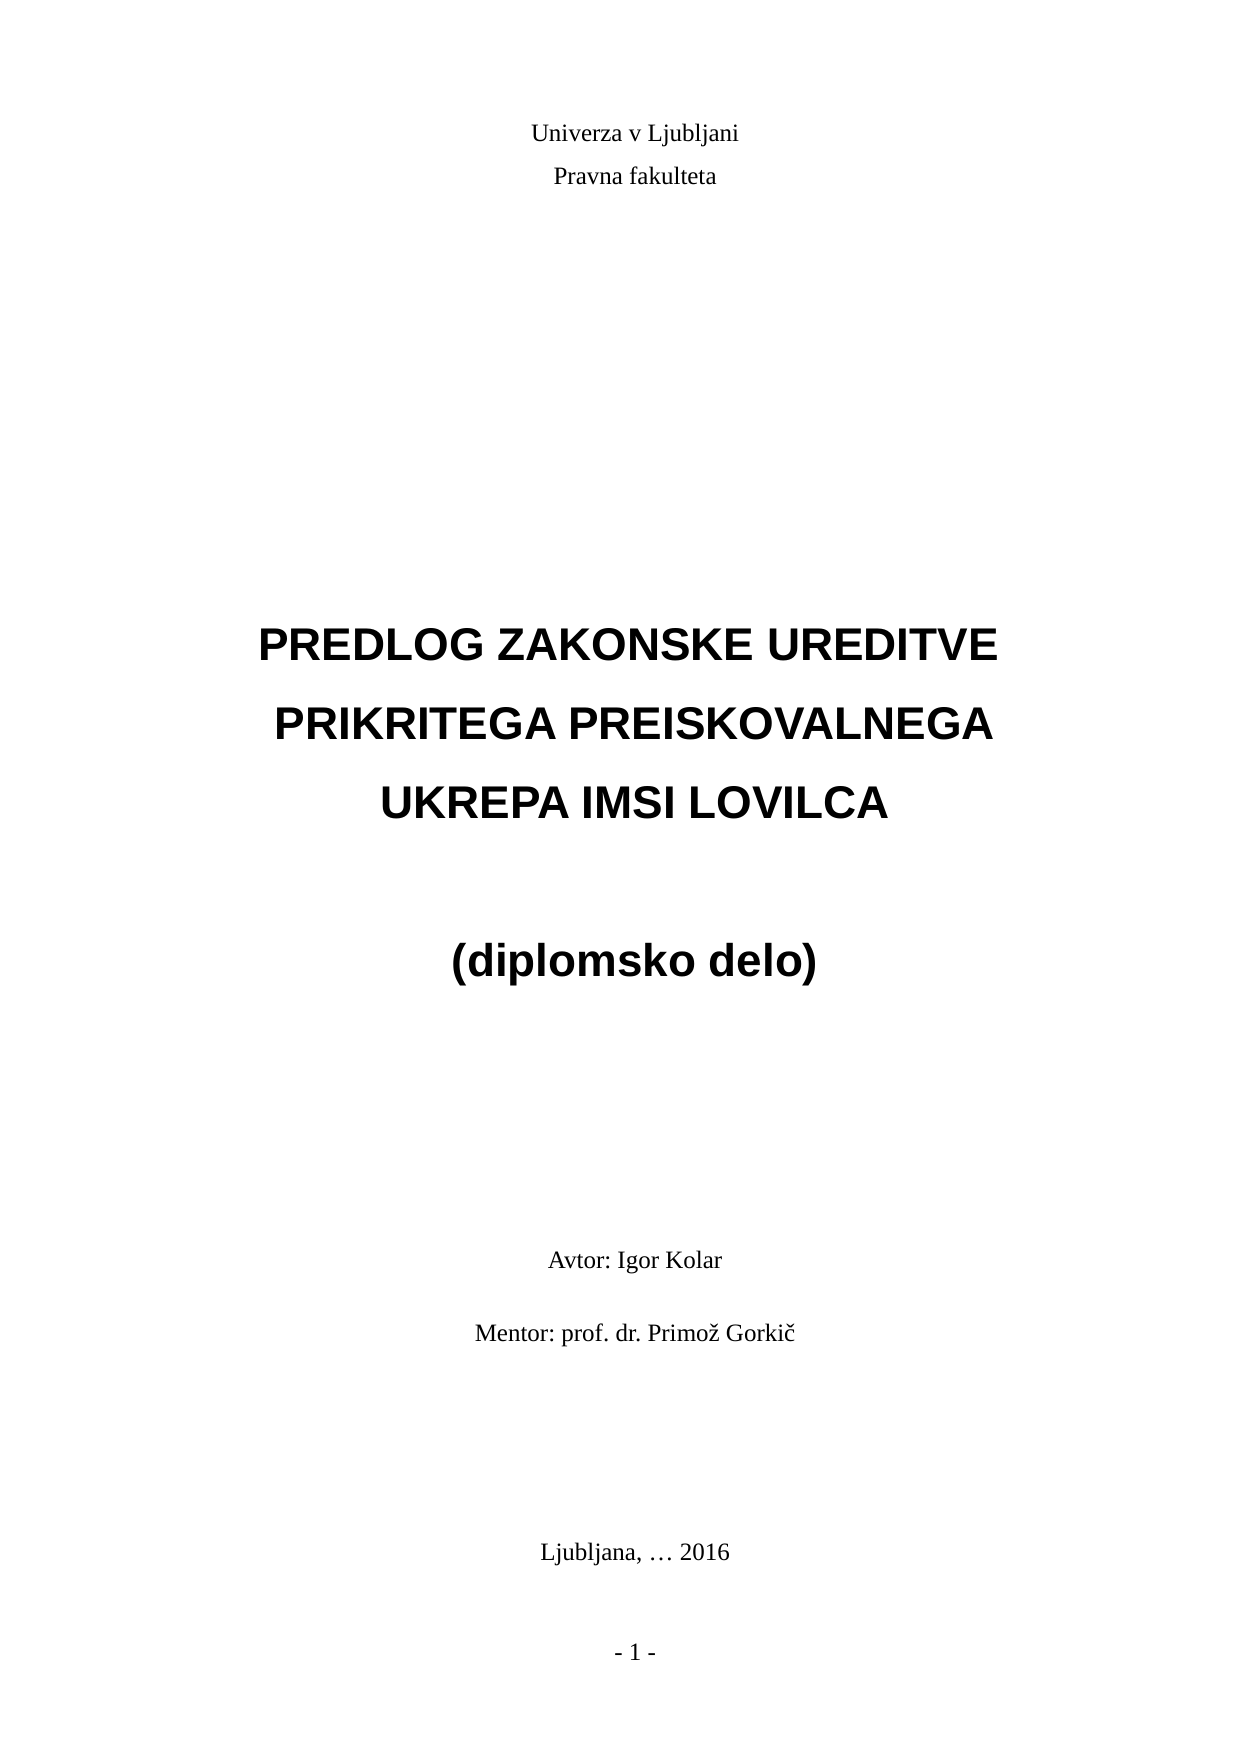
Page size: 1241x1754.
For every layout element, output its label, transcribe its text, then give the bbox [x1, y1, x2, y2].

title PREDLOG ZAKONSKE UREDITVE PRIKRITEGA PREISKOVALNEGA UKREPA IMSI LOVILCA (diplomsko delo) [177, 617, 1093, 986]
text Univerza v Ljubljani [177, 118, 1093, 147]
text Ljubljana, … 2016 [177, 1537, 1093, 1566]
text Avtor: Igor Kolar [177, 1245, 1093, 1273]
text Mentor: prof. dr. Primož Gorkič [177, 1318, 1093, 1347]
text Pravna fakulteta [177, 161, 1093, 190]
